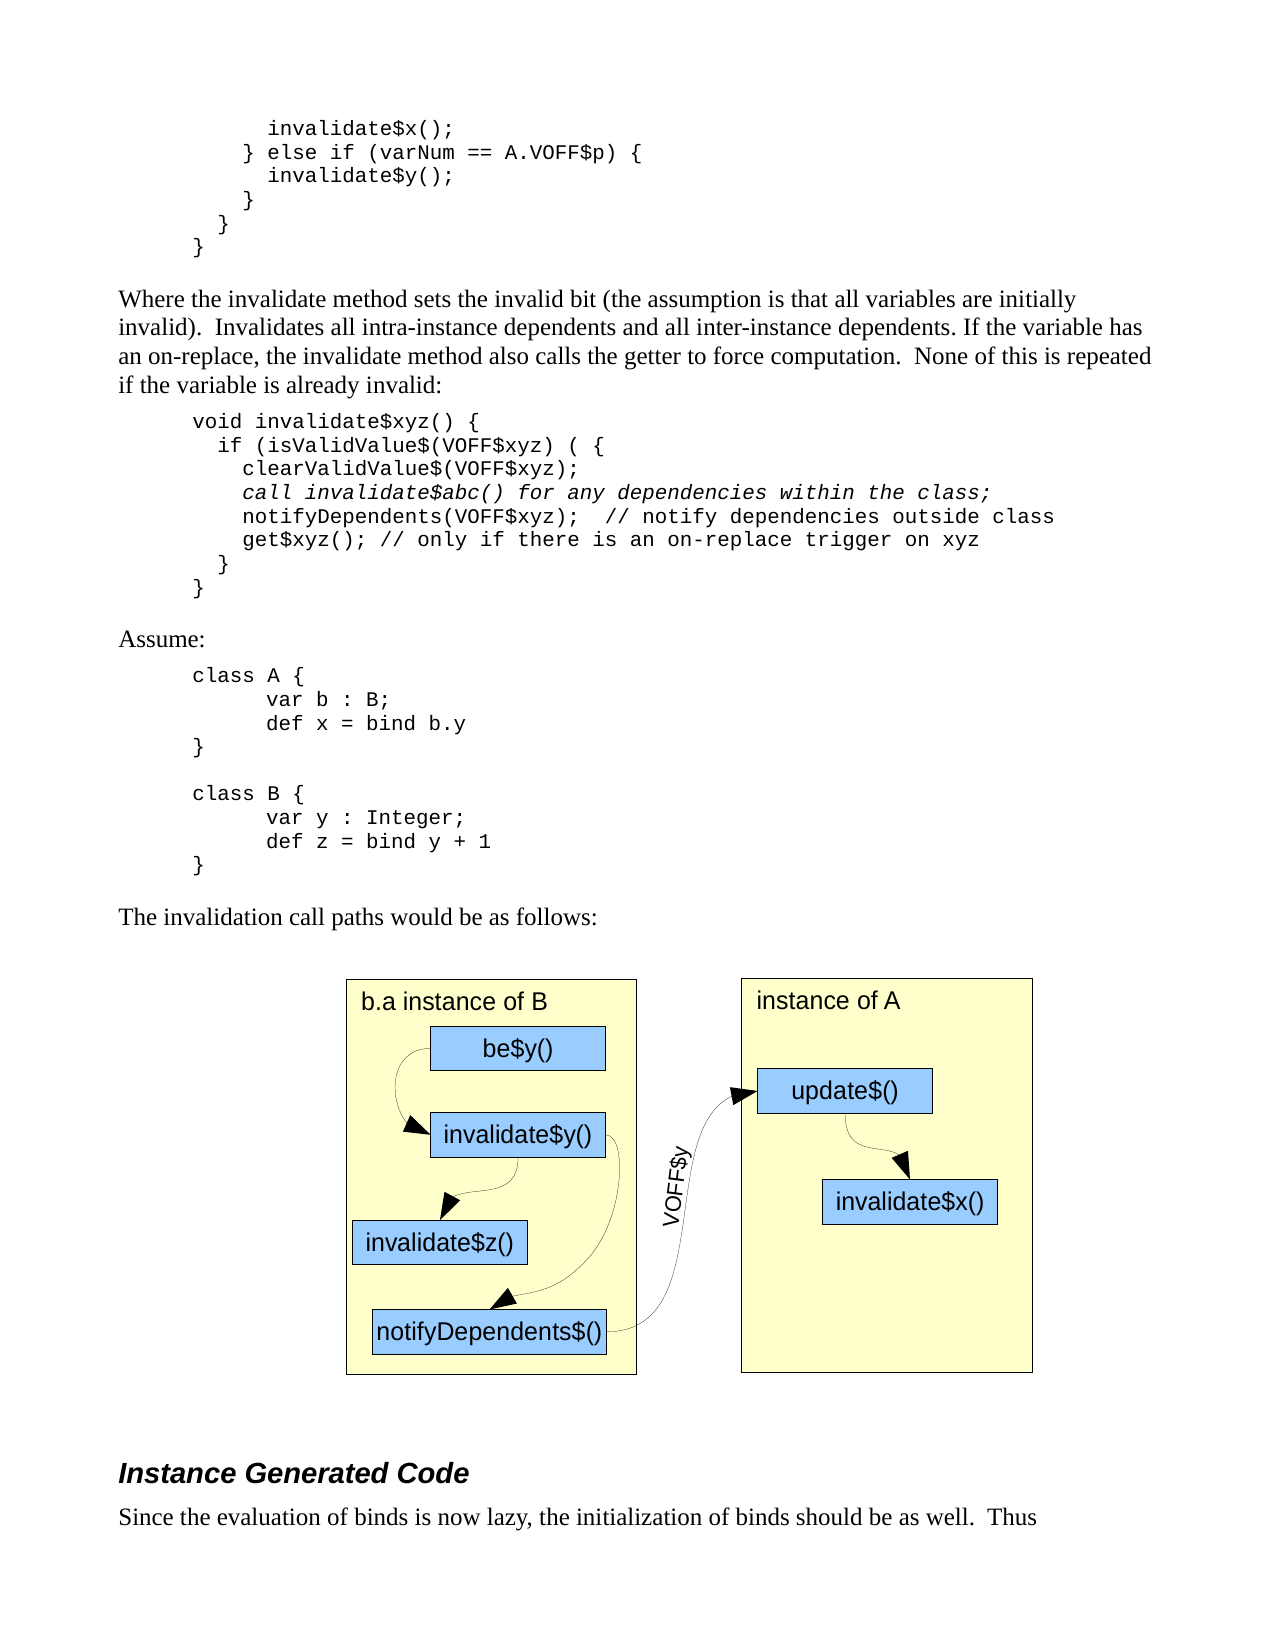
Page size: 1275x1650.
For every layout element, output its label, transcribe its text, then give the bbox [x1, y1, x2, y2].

text Where the invalidate method sets the invalid bit (the assumption is that all variables are initially invalid). Invalidates all intra-instance dependents and all inter-instance dependents. If the variable has an on-replace, the invalidate method also calls the getter to force computation. None of this is repeated if the variable is already invalid: [118, 284, 1157, 399]
text invalidate$x(); [118, 118, 1157, 142]
text Since the evaluation of binds is now lazy, the initialization of binds should be as well. Thus [118, 1502, 1157, 1530]
text def z = bind y + 1 [118, 831, 1157, 854]
text if (isValidValue$(VOFF$xyz) ( { [118, 435, 1157, 458]
text } [118, 736, 1157, 760]
text class A { [118, 665, 1157, 689]
text The invalidation call paths would be as follows: [118, 902, 1157, 930]
text void invalidate$xyz() { [118, 411, 1157, 435]
text Assume: [118, 624, 1157, 653]
text get$xyz(); // only if there is an on-replace trigger on xyz [118, 529, 1157, 553]
text } [118, 213, 1157, 236]
text notifyDependents(VOFF$xyz); // notify dependencies outside class [118, 506, 1157, 529]
text } [118, 189, 1157, 213]
text var b : B; [118, 689, 1157, 712]
text invalidate$y(); [118, 165, 1157, 189]
text } [118, 553, 1157, 577]
text } [118, 577, 1157, 600]
text clearValidValue$(VOFF$xyz); [118, 458, 1157, 482]
text } else if (varNum == A.VOFF$p) { [118, 142, 1157, 165]
text } [118, 236, 1157, 260]
text def x = bind b.y [118, 712, 1157, 736]
subtitle Instance Generated Code [118, 1456, 1157, 1489]
text call invalidate$abc() for any dependencies within the class; [118, 482, 1157, 506]
text class B { [118, 783, 1157, 807]
text } [118, 854, 1157, 878]
text var y : Integer; [118, 807, 1157, 831]
